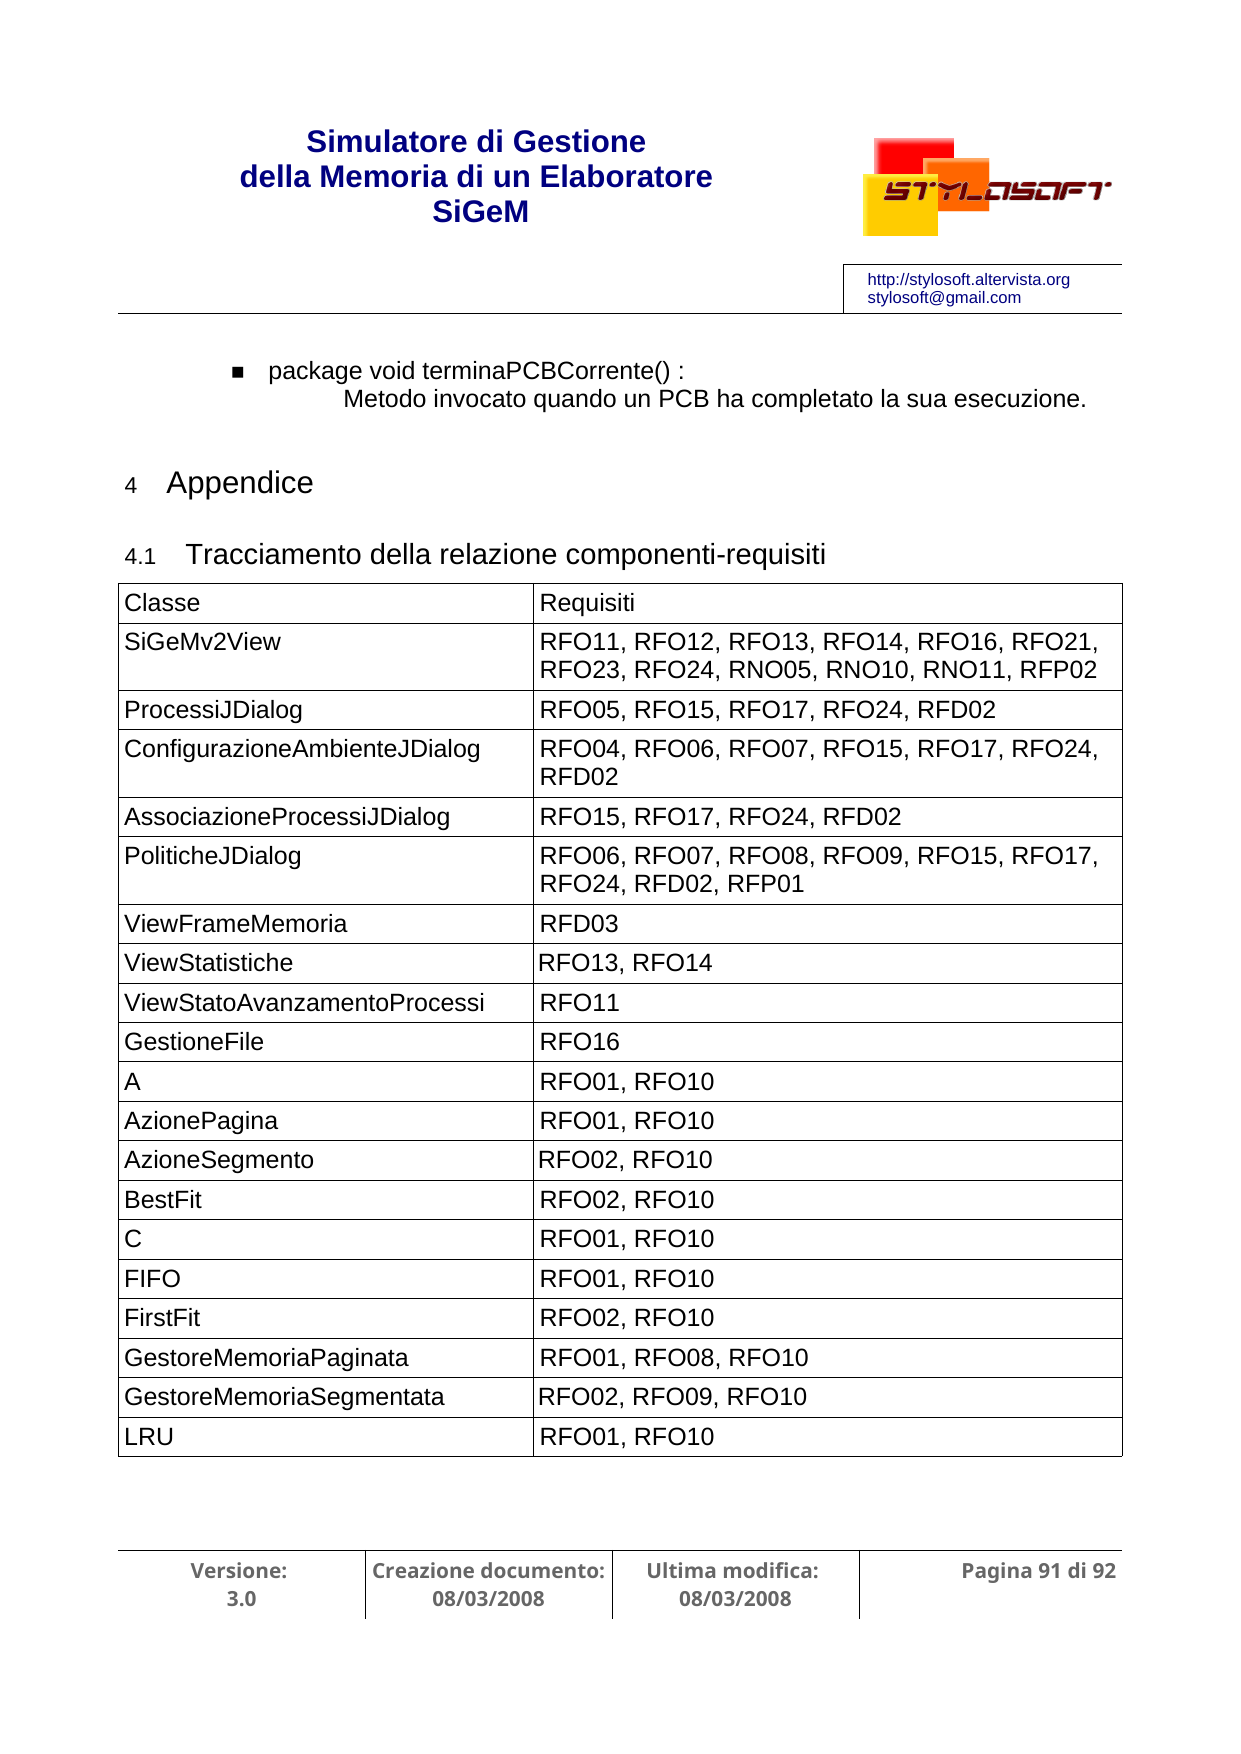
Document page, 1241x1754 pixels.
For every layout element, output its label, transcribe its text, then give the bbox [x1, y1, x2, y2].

table_cell RFO13, RFO14 [534, 944, 1122, 982]
table_header Requisiti [534, 584, 1122, 622]
list Metodo invocato quando un PCB ha completato la sua esecuzione. [306, 384, 1122, 412]
table_cell ViewStatistiche [119, 944, 533, 982]
subtitle Appendice [118, 465, 1122, 500]
table_cell RFO04, RFO06, RFO07, RFO15, RFO17, RFO24, RFD02 [534, 730, 1122, 797]
table_cell RFD03 [534, 905, 1122, 943]
table_cell RFO01, RFO10 [534, 1220, 1122, 1259]
table_cell ViewStatoAvanzamentoProcessi [119, 984, 533, 1022]
table_cell RFO01, RFO10 [534, 1062, 1122, 1101]
table_cell RFO11, RFO12, RFO13, RFO14, RFO16, RFO21, RFO23, RFO24, RNO05, RNO10, RNO11, RFP02 [534, 624, 1122, 690]
table_cell ViewFrameMemoria [119, 905, 533, 943]
table_cell RFO02, RFO10 [534, 1299, 1122, 1338]
table_header Classe [119, 584, 533, 622]
table_cell RFO01, RFO10 [534, 1260, 1122, 1298]
table_cell GestoreMemoriaSegmentata [119, 1378, 533, 1417]
table_cell C [119, 1220, 533, 1259]
table_cell RFO02, RFO10 [534, 1181, 1122, 1219]
table_cell BestFit [119, 1181, 533, 1219]
table_cell RFO02, RFO10 [534, 1141, 1122, 1180]
table_cell ConfigurazioneAmbienteJDialog [119, 730, 533, 797]
table_cell GestoreMemoriaPaginata [119, 1339, 533, 1377]
picture [848, 123, 1117, 247]
table_cell RFO01, RFO10 [534, 1418, 1122, 1456]
table_cell AssociazioneProcessiJDialog [119, 798, 533, 836]
table_cell GestioneFile [119, 1023, 533, 1061]
table_cell RFO06, RFO07, RFO08, RFO09, RFO15, RFO17, RFO24, RFD02, RFP01 [534, 837, 1122, 903]
table_cell RFO15, RFO17, RFO24, RFD02 [534, 798, 1122, 836]
table_cell LRU [119, 1418, 533, 1456]
list package void terminaPCBCorrente() : [231, 357, 1122, 384]
table_cell AzionePagina [119, 1102, 533, 1140]
table_cell RFO01, RFO10 [534, 1102, 1122, 1140]
table_cell FirstFit [119, 1299, 533, 1338]
table_cell RFO11 [534, 984, 1122, 1022]
table_cell RFO01, RFO08, RFO10 [534, 1339, 1122, 1377]
table_cell RFO16 [534, 1023, 1122, 1061]
table_cell RFO02, RFO09, RFO10 [534, 1378, 1122, 1417]
table_cell RFO05, RFO15, RFO17, RFO24, RFD02 [534, 691, 1122, 729]
table_cell SiGeMv2View [119, 624, 533, 690]
table_cell ProcessiJDialog [119, 691, 533, 729]
table_cell FIFO [119, 1260, 533, 1298]
table_cell A [119, 1062, 533, 1101]
subtitle Tracciamento della relazione componenti-requisiti [118, 538, 1122, 570]
table_cell AzioneSegmento [119, 1141, 533, 1180]
table_cell PoliticheJDialog [119, 837, 533, 903]
